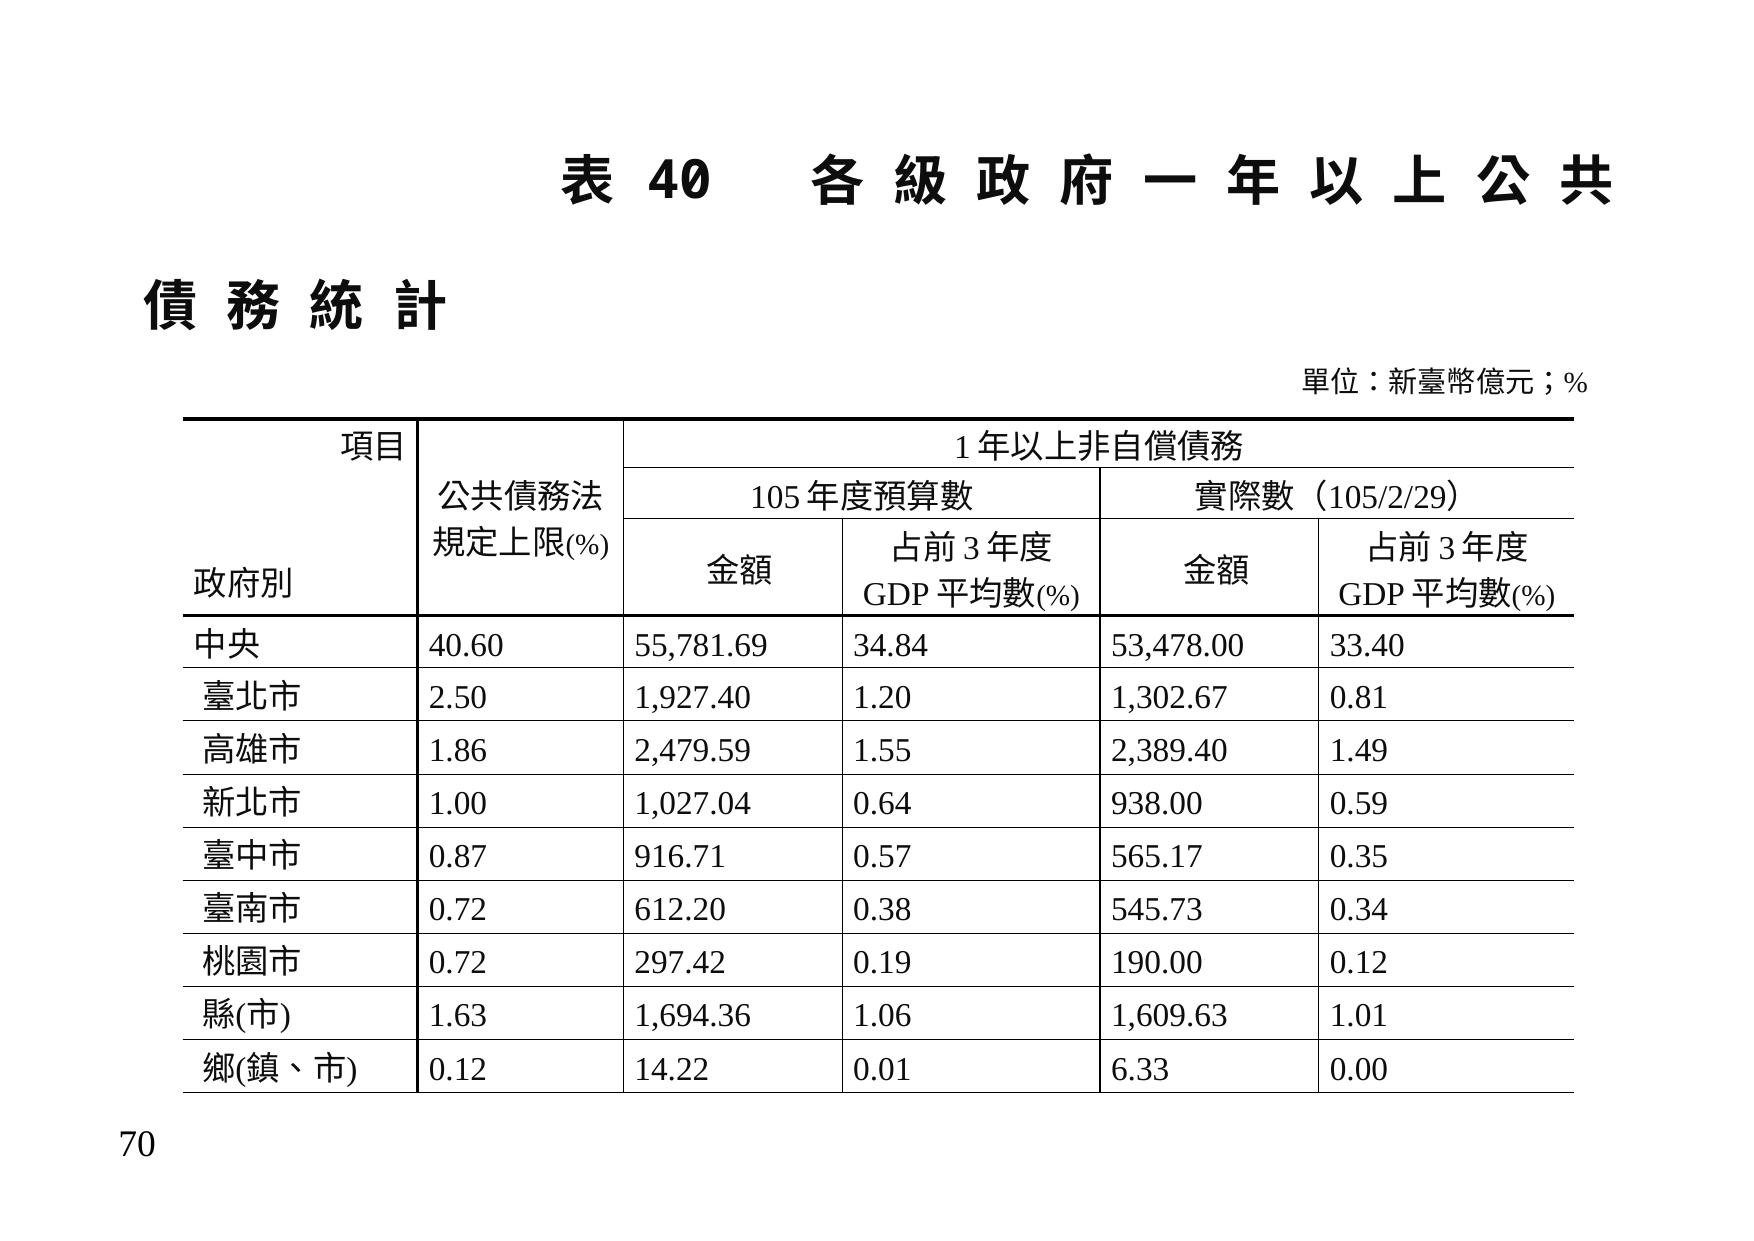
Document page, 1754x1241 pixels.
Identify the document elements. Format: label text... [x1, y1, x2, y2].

table_cell 臺南市 [183, 881, 416, 933]
table_cell 金額 [624, 519, 842, 614]
table_cell 55,781.69 [624, 617, 842, 667]
table_cell 53,478.00 [1101, 617, 1318, 667]
table_cell 1.49 [1319, 721, 1574, 773]
table_cell 0.19 [843, 934, 1099, 986]
table_cell 0.87 [419, 828, 623, 880]
table_header 項目 政府別 [183, 421, 416, 614]
table_cell 1.86 [419, 721, 623, 773]
table_cell 565.17 [1101, 828, 1318, 880]
table_cell 1,927.40 [624, 668, 842, 720]
table_cell 2,389.40 [1101, 721, 1318, 773]
table_cell 1.01 [1319, 987, 1574, 1039]
table_cell 0.72 [419, 881, 623, 933]
table_header 1年以上非自償債務 [624, 421, 1574, 467]
table_cell 0.01 [843, 1040, 1099, 1092]
table_cell 297.42 [624, 934, 842, 986]
table_cell 14.22 [624, 1040, 842, 1092]
table_cell 0.38 [843, 881, 1099, 933]
subtitle 表40 各級政府一年以上公共債務統計 [128, 104, 1628, 354]
table_cell 1,694.36 [624, 987, 842, 1039]
table_cell 0.35 [1319, 828, 1574, 880]
table_cell 縣(市) [183, 987, 416, 1039]
table_cell 0.00 [1319, 1040, 1574, 1092]
table_cell 0.34 [1319, 881, 1574, 933]
table_header 公共債務法 規定上限(%) [419, 421, 623, 614]
table_cell 1.55 [843, 721, 1099, 773]
table_cell 1.00 [419, 775, 623, 827]
table_cell 1,302.67 [1101, 668, 1318, 720]
table_cell 1,609.63 [1101, 987, 1318, 1039]
table_cell 0.72 [419, 934, 623, 986]
table_cell 鄉(鎮、市) [183, 1040, 416, 1092]
table_cell 40.60 [419, 617, 623, 667]
table_cell 916.71 [624, 828, 842, 880]
table_cell 545.73 [1101, 881, 1318, 933]
table_cell 2,479.59 [624, 721, 842, 773]
table_cell 臺北市 [183, 668, 416, 720]
table_cell 1,027.04 [624, 775, 842, 827]
table_cell 0.81 [1319, 668, 1574, 720]
table_cell 0.57 [843, 828, 1099, 880]
table_cell 占前3年度 GDP平均數(%) [1319, 519, 1574, 614]
text 單位：新臺幣億元；% [143, 365, 1587, 399]
table_cell 6.33 [1101, 1040, 1318, 1092]
table_cell 高雄市 [183, 721, 416, 773]
table_cell 中央 [183, 617, 416, 667]
table_cell 0.59 [1319, 775, 1574, 827]
table_cell 33.40 [1319, 617, 1574, 667]
table_cell 新北市 [183, 775, 416, 827]
table_cell 1.06 [843, 987, 1099, 1039]
table_cell 實際數（105/2/29） [1101, 468, 1574, 518]
table_cell 938.00 [1101, 775, 1318, 827]
table_cell 612.20 [624, 881, 842, 933]
table_cell 34.84 [843, 617, 1099, 667]
table_cell 0.12 [1319, 934, 1574, 986]
table_cell 臺中市 [183, 828, 416, 880]
table_cell 1.20 [843, 668, 1099, 720]
table_cell 1.63 [419, 987, 623, 1039]
table_cell 190.00 [1101, 934, 1318, 986]
table_cell 105年度預算數 [624, 468, 1099, 518]
table_cell 占前3年度 GDP平均數(%) [843, 519, 1099, 614]
table_cell 0.12 [419, 1040, 623, 1092]
table_cell 金額 [1101, 519, 1318, 614]
table_cell 0.64 [843, 775, 1099, 827]
table_cell 2.50 [419, 668, 623, 720]
table_cell 桃園市 [183, 934, 416, 986]
